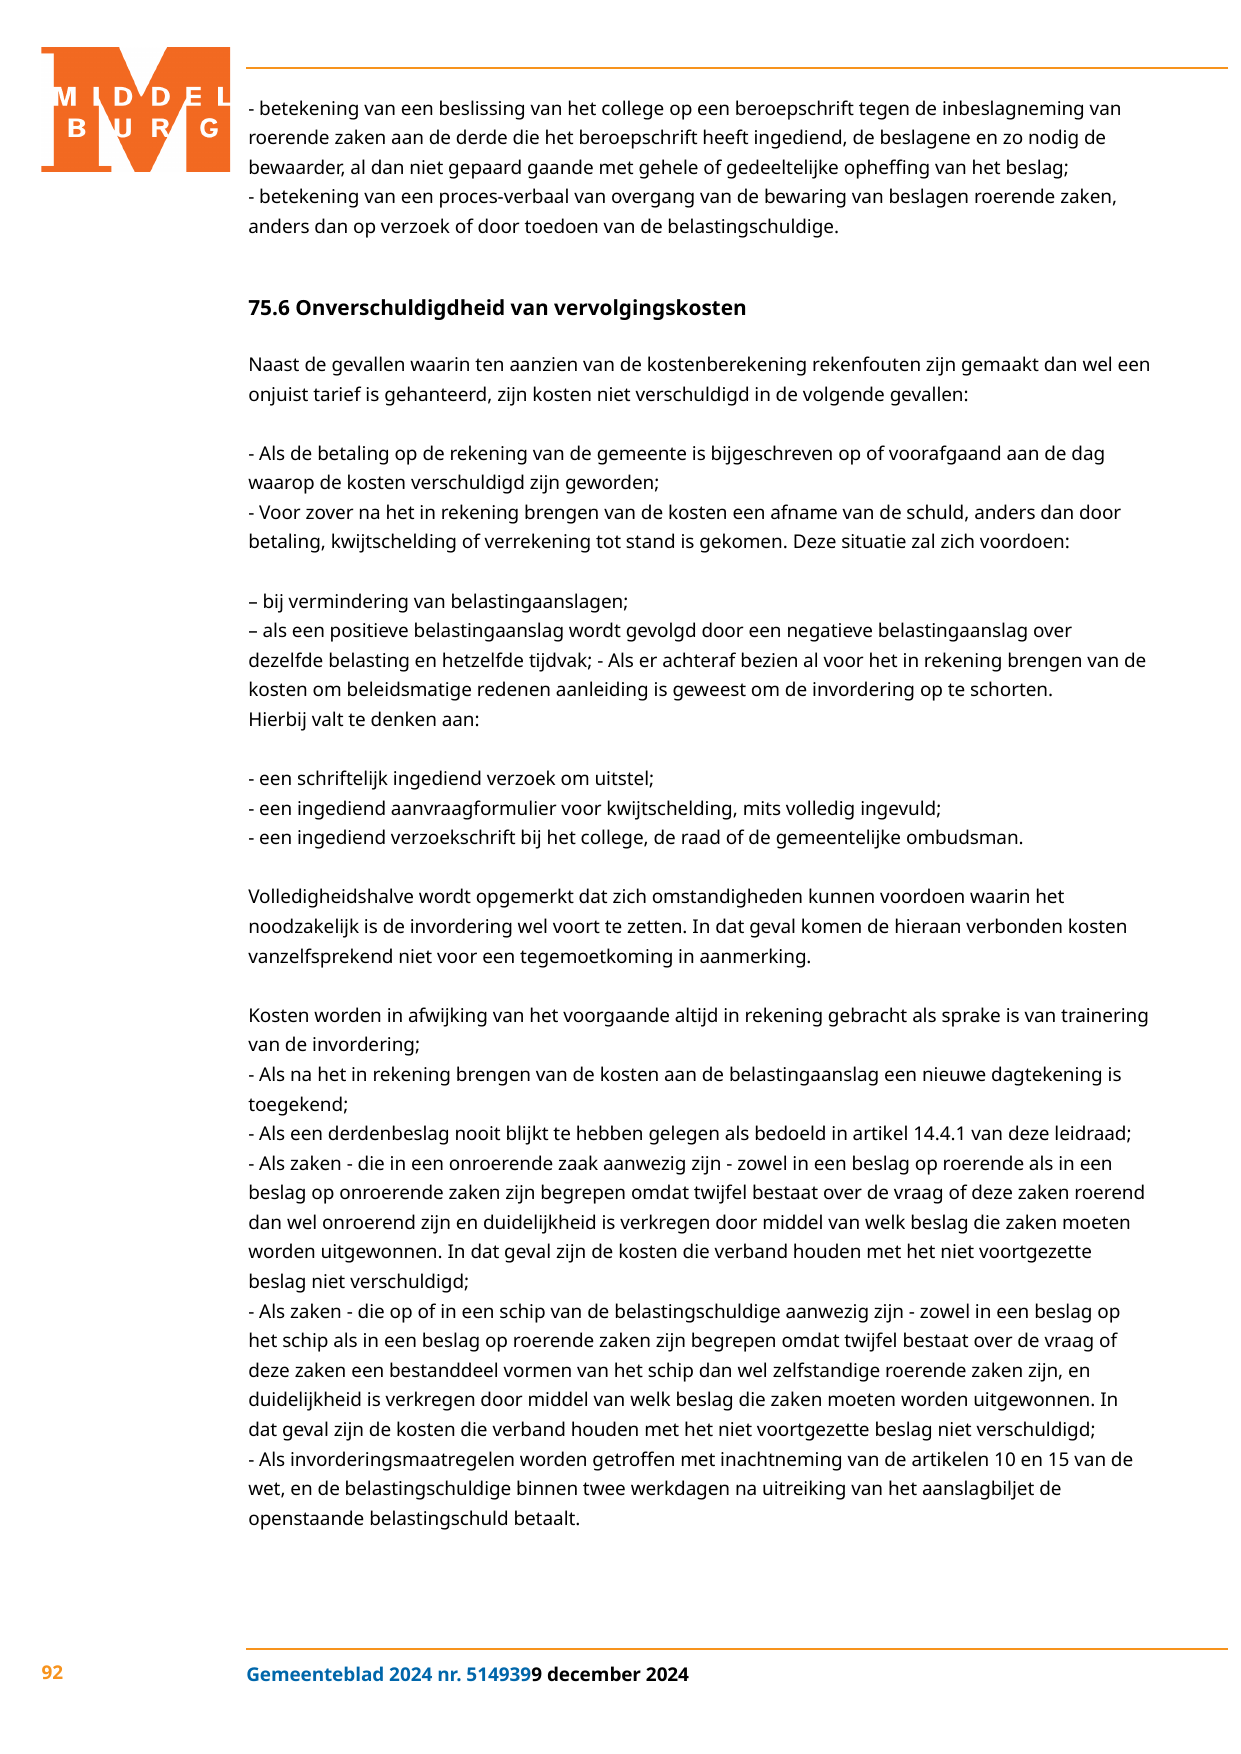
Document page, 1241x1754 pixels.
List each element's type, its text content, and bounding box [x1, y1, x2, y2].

text Volledigheidshalve wordt opgemerkt dat zich omstandigheden kunnen voordoen waarin het noodzakelijk is de invordering wel voort te zetten. In dat geval komen de hieraan verbonden kosten vanzelfsprekend niet voor een tegemoetkoming in aanmerking. [248, 884, 1152, 968]
text - Als zaken - die in een onroerende zaak aanwezig zijn - zowel in een beslag op roerende als in een beslag op onroerende zaken zijn begrepen omdat twijfel bestaat over de vraag of deze zaken roerend dan wel onroerend zijn en duidelijkheid is verkregen door middel van welk beslag die zaken moeten worden uitgewonnen. In dat geval zijn de kosten die verband houden met het niet voortgezette beslag niet verschuldigd; [248, 1150, 1152, 1294]
text Hierbij valt te denken aan: [248, 706, 1152, 732]
text 75.6 Onverschuldigdheid van vervolgingskosten [248, 293, 1152, 322]
text - Als een derdenbeslag nooit blijkt te hebben gelegen als bedoeld in artikel 14.4.1 van deze leidraad; [248, 1120, 1152, 1146]
text - een schriftelijk ingediend verzoek om uitstel; [248, 765, 1152, 791]
text - Als na het in rekening brengen van de kosten aan de belastingaanslag een nieuwe dagtekening is toegekend; [248, 1061, 1152, 1116]
text Naast de gevallen waarin ten aanzien van de kostenberekening rekenfouten zijn gemaakt dan wel een onjuist tarief is gehanteerd, zijn kosten niet verschuldigd in de volgende gevallen: [248, 351, 1152, 406]
text - een ingediend aanvraagformulier voor kwijtschelding, mits volledig ingevuld; [248, 795, 1152, 821]
text – bij vermindering van belastingaanslagen; [248, 588, 1152, 613]
text - Als zaken - die op of in een schip van de belastingschuldige aanwezig zijn - zowel in een beslag op het schip als in een beslag op roerende zaken zijn begrepen omdat twijfel bestaat over de vraag of deze zaken een bestanddeel vormen van het schip dan wel zelfstandige roerende zaken zijn, en duidelijkheid is verkregen door middel van welk beslag die zaken moeten worden uitgewonnen. In dat geval zijn de kosten die verband houden met het niet voortgezette beslag niet verschuldigd; [248, 1298, 1152, 1442]
text - betekening van een beslissing van het college op een beroepschrift tegen de inbeslagneming van roerende zaken aan de derde die het beroepschrift heeft ingediend, de beslagene en zo nodig de bewaarder, al dan niet gepaard gaande met gehele of gedeeltelijke opheffing van het beslag; [248, 95, 1152, 180]
text - betekening van een proces-verbaal van overgang van de bewaring van beslagen roerende zaken, anders dan op verzoek of door toedoen van de belastingschuldige. [248, 183, 1152, 239]
text - Voor zover na het in rekening brengen van de kosten een afname van de schuld, anders dan door betaling, kwijtschelding of verrekening tot stand is gekomen. Deze situatie zal zich voordoen: [248, 499, 1152, 554]
text - een ingediend verzoekschrift bij het college, de raad of de gemeentelijke ombudsman. [248, 824, 1152, 850]
text - Als invorderingsmaatregelen worden getroffen met inachtneming van de artikelen 10 en 15 van de wet, en de belastingschuldige binnen twee werkdagen na uitreiking van het aanslagbiljet de openstaande belastingschuld betaalt. [248, 1446, 1152, 1531]
picture [41, 47, 231, 172]
text – als een positieve belastingaanslag wordt gevolgd door een negatieve belastingaanslag over dezelfde belasting en hetzelfde tijdvak; - Als er achteraf bezien al voor het in rekening brengen van de kosten om beleidsmatige redenen aanleiding is geweest om de invordering op te schorten. [248, 617, 1152, 702]
text - Als de betaling op de rekening van de gemeente is bijgeschreven op of voorafgaand aan de dag waarop de kosten verschuldigd zijn geworden; [248, 440, 1152, 495]
text Kosten worden in afwijking van het voorgaande altijd in rekening gebracht als sprake is van trainering van de invordering; [248, 1002, 1152, 1057]
